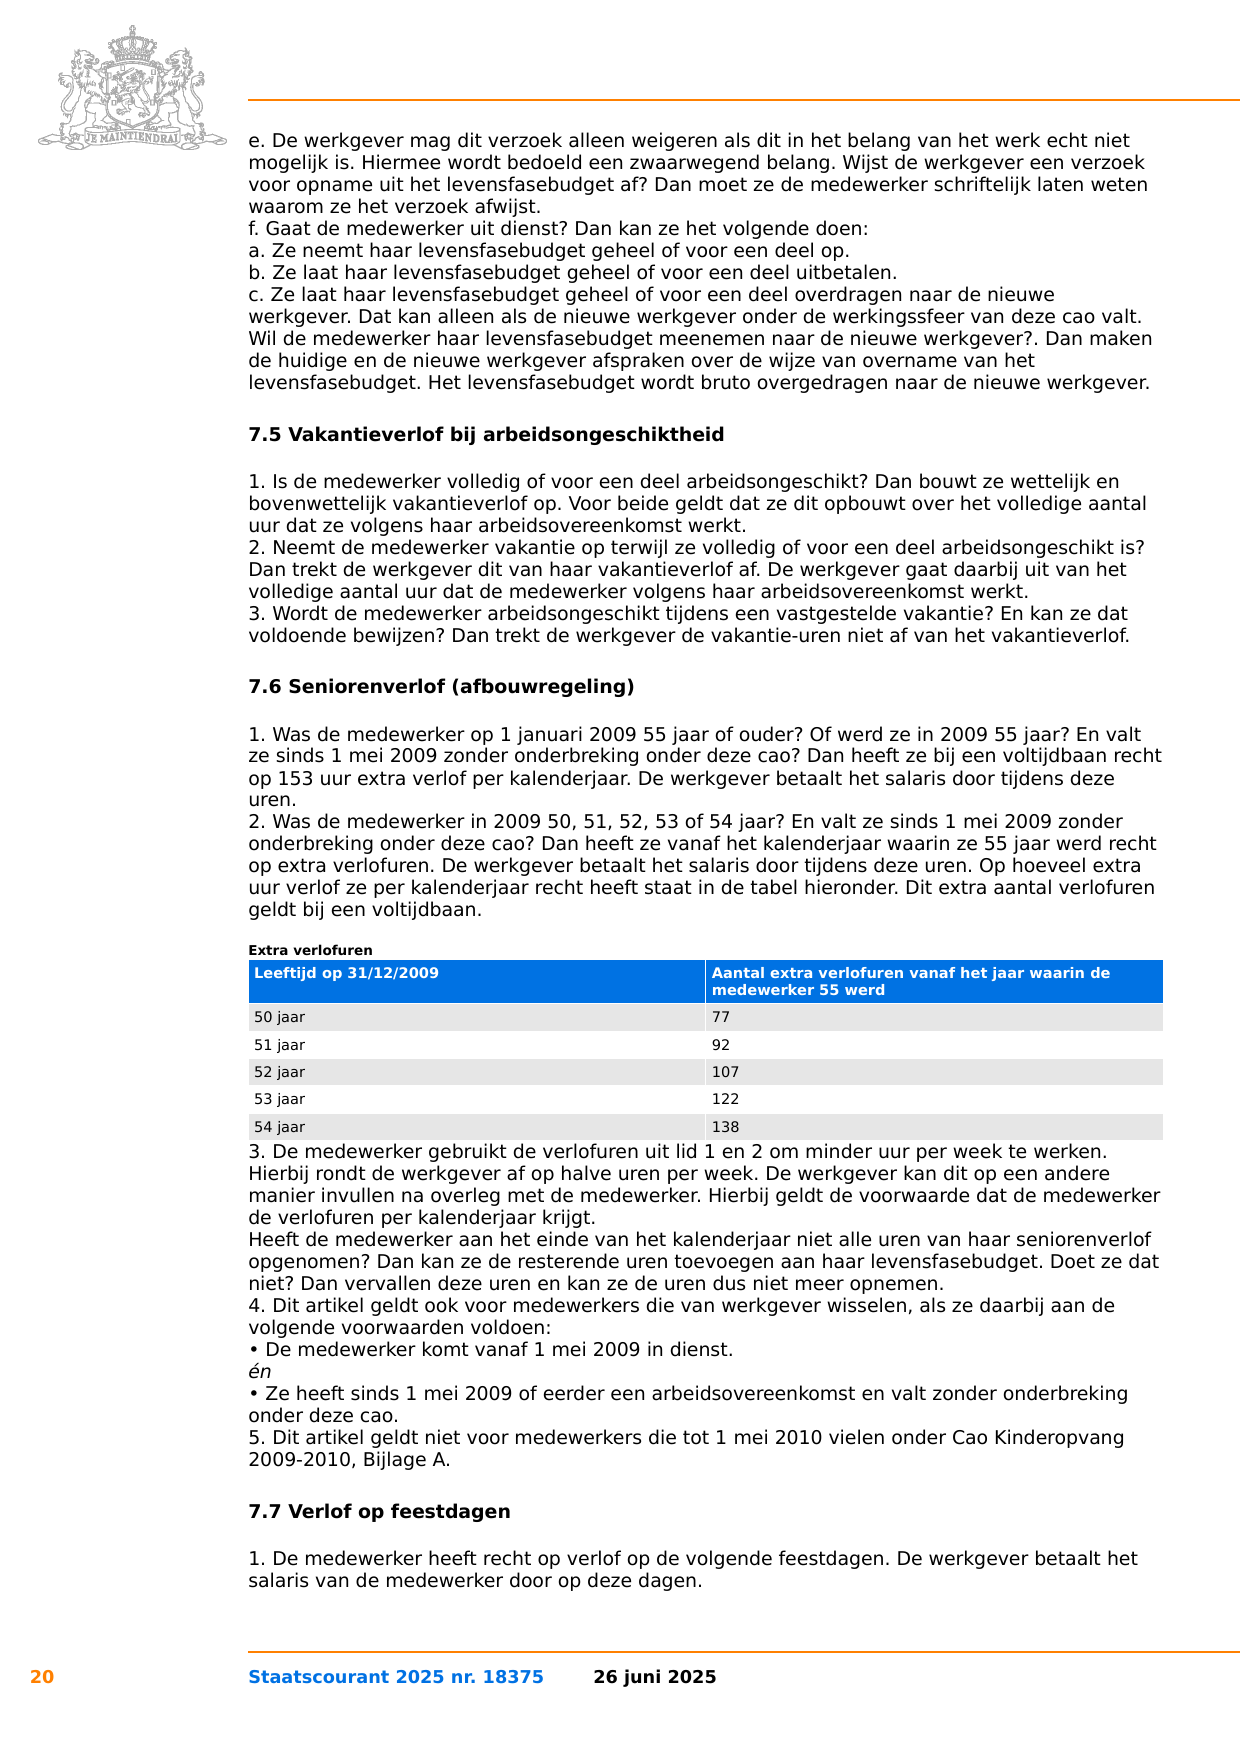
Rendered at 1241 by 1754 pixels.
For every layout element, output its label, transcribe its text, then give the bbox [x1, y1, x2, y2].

table_cell 51 jaar [249, 1032, 705, 1058]
text 3. Wordt de medewerker arbeidsongeschikt tijdens een vastgestelde vakantie? En kan ze dat voldoende bewijzen? Dan trekt de werkgever de vakantie-uren niet af van het vakantieverlof. [248, 602, 1163, 646]
subtitle 7.7 Verlof op feestdagen [248, 1501, 1163, 1523]
text Heeft de medewerker aan het einde van het kalenderjaar niet alle uren van haar seniorenverlof opgenomen? Dan kan ze de resterende uren toevoegen aan haar levensfasebudget. Doet ze dat niet? Dan vervallen deze uren en kan ze de uren dus niet meer opnemen. [248, 1229, 1163, 1295]
text 1. De medewerker heeft recht op verlof op de volgende feestdagen. De werkgever betaalt het salaris van de medewerker door op deze dagen. [248, 1548, 1163, 1592]
picture [38, 25, 227, 150]
text 3. De medewerker gebruikt de verlofuren uit lid 1 en 2 om minder uur per week te werken. Hierbij rondt de werkgever af op halve uren per week. De werkgever kan dit op een andere manier invullen na overleg met de medewerker. Hierbij geldt de voorwaarde dat de medewerker de verlofuren per kalenderjaar krijgt. [248, 1141, 1163, 1229]
table_cell Aantal extra verlofuren vanaf het jaar waarin de medewerker 55 werd [706, 960, 1163, 1003]
text Wil de medewerker haar levensfasebudget meenemen naar de nieuwe werkgever?. Dan maken de huidige en de nieuwe werkgever afspraken over de wijze van overname van het levensfasebudget. Het levensfasebudget wordt bruto overgedragen naar de nieuwe werkgever. [248, 328, 1163, 394]
table_cell 50 jaar [249, 1004, 705, 1031]
text 2. Neemt de medewerker vakantie op terwijl ze volledig of voor een deel arbeidsongeschikt is? Dan trekt de werkgever dit van haar vakantieverlof af. De werkgever gaat daarbij uit van het volledige aantal uur dat de medewerker volgens haar arbeidsovereenkomst werkt. [248, 537, 1163, 602]
subtitle 7.5 Vakantieverlof bij arbeidsongeschiktheid [248, 424, 1163, 446]
table_cell 122 [706, 1086, 1163, 1113]
table_cell 138 [706, 1114, 1163, 1140]
table_header Extra verlofuren [248, 943, 1163, 959]
table_cell 107 [706, 1059, 1163, 1085]
text 5. Dit artikel geldt niet voor medewerkers die tot 1 mei 2010 vielen onder Cao Kinderopvang 2009-2010, Bijlage A. [248, 1427, 1163, 1471]
table_cell 92 [706, 1032, 1163, 1058]
text • De medewerker komt vanaf 1 mei 2009 in dienst. [248, 1339, 1163, 1361]
table_cell 53 jaar [249, 1086, 705, 1113]
table_cell Leeftijd op 31/12/2009 [249, 960, 705, 1003]
table_cell 52 jaar [249, 1059, 705, 1085]
text b. Ze laat haar levensfasebudget geheel of voor een deel uitbetalen. [248, 262, 1163, 284]
table_cell 54 jaar [249, 1114, 705, 1140]
table_cell 77 [706, 1004, 1163, 1031]
text f. Gaat de medewerker uit dienst? Dan kan ze het volgende doen: [248, 218, 1163, 240]
text 1. Was de medewerker op 1 januari 2009 55 jaar of ouder? Of werd ze in 2009 55 jaar? En valt ze sinds 1 mei 2009 zonder onderbreking onder deze cao? Dan heeft ze bij een voltijdbaan recht op 153 uur extra verlof per kalenderjaar. De werkgever betaalt het salaris door tijdens deze uren. [248, 723, 1163, 811]
text 4. Dit artikel geldt ook voor medewerkers die van werkgever wisselen, als ze daarbij aan de volgende voorwaarden voldoen: [248, 1295, 1163, 1339]
subtitle 7.6 Seniorenverlof (afbouwregeling) [248, 676, 1163, 698]
text 1. Is de medewerker volledig of voor een deel arbeidsongeschikt? Dan bouwt ze wettelijk en bovenwettelijk vakantieverlof op. Voor beide geldt dat ze dit opbouwt over het volledige aantal uur dat ze volgens haar arbeidsovereenkomst werkt. [248, 471, 1163, 537]
text c. Ze laat haar levensfasebudget geheel of voor een deel overdragen naar de nieuwe werkgever. Dat kan alleen als de nieuwe werkgever onder de werkingssfeer van deze cao valt. [248, 284, 1163, 328]
text 2. Was de medewerker in 2009 50, 51, 52, 53 of 54 jaar? En valt ze sinds 1 mei 2009 zonder onderbreking onder deze cao? Dan heeft ze vanaf het kalenderjaar waarin ze 55 jaar werd recht op extra verlofuren. De werkgever betaalt het salaris door tijdens deze uren. Op hoeveel extra uur verlof ze per kalenderjaar recht heeft staat in de tabel hieronder. Dit extra aantal verlofuren geldt bij een voltijdbaan. [248, 811, 1163, 921]
text • Ze heeft sinds 1 mei 2009 of eerder een arbeidsovereenkomst en valt zonder onderbreking onder deze cao. [248, 1383, 1163, 1427]
text én [248, 1361, 1163, 1383]
text a. Ze neemt haar levensfasebudget geheel of voor een deel op. [248, 240, 1163, 262]
text e. De werkgever mag dit verzoek alleen weigeren als dit in het belang van het werk echt niet mogelijk is. Hiermee wordt bedoeld een zwaarwegend belang. Wijst de werkgever een verzoek voor opname uit het levensfasebudget af? Dan moet ze de medewerker schriftelijk laten weten waarom ze het verzoek afwijst. [248, 130, 1163, 218]
